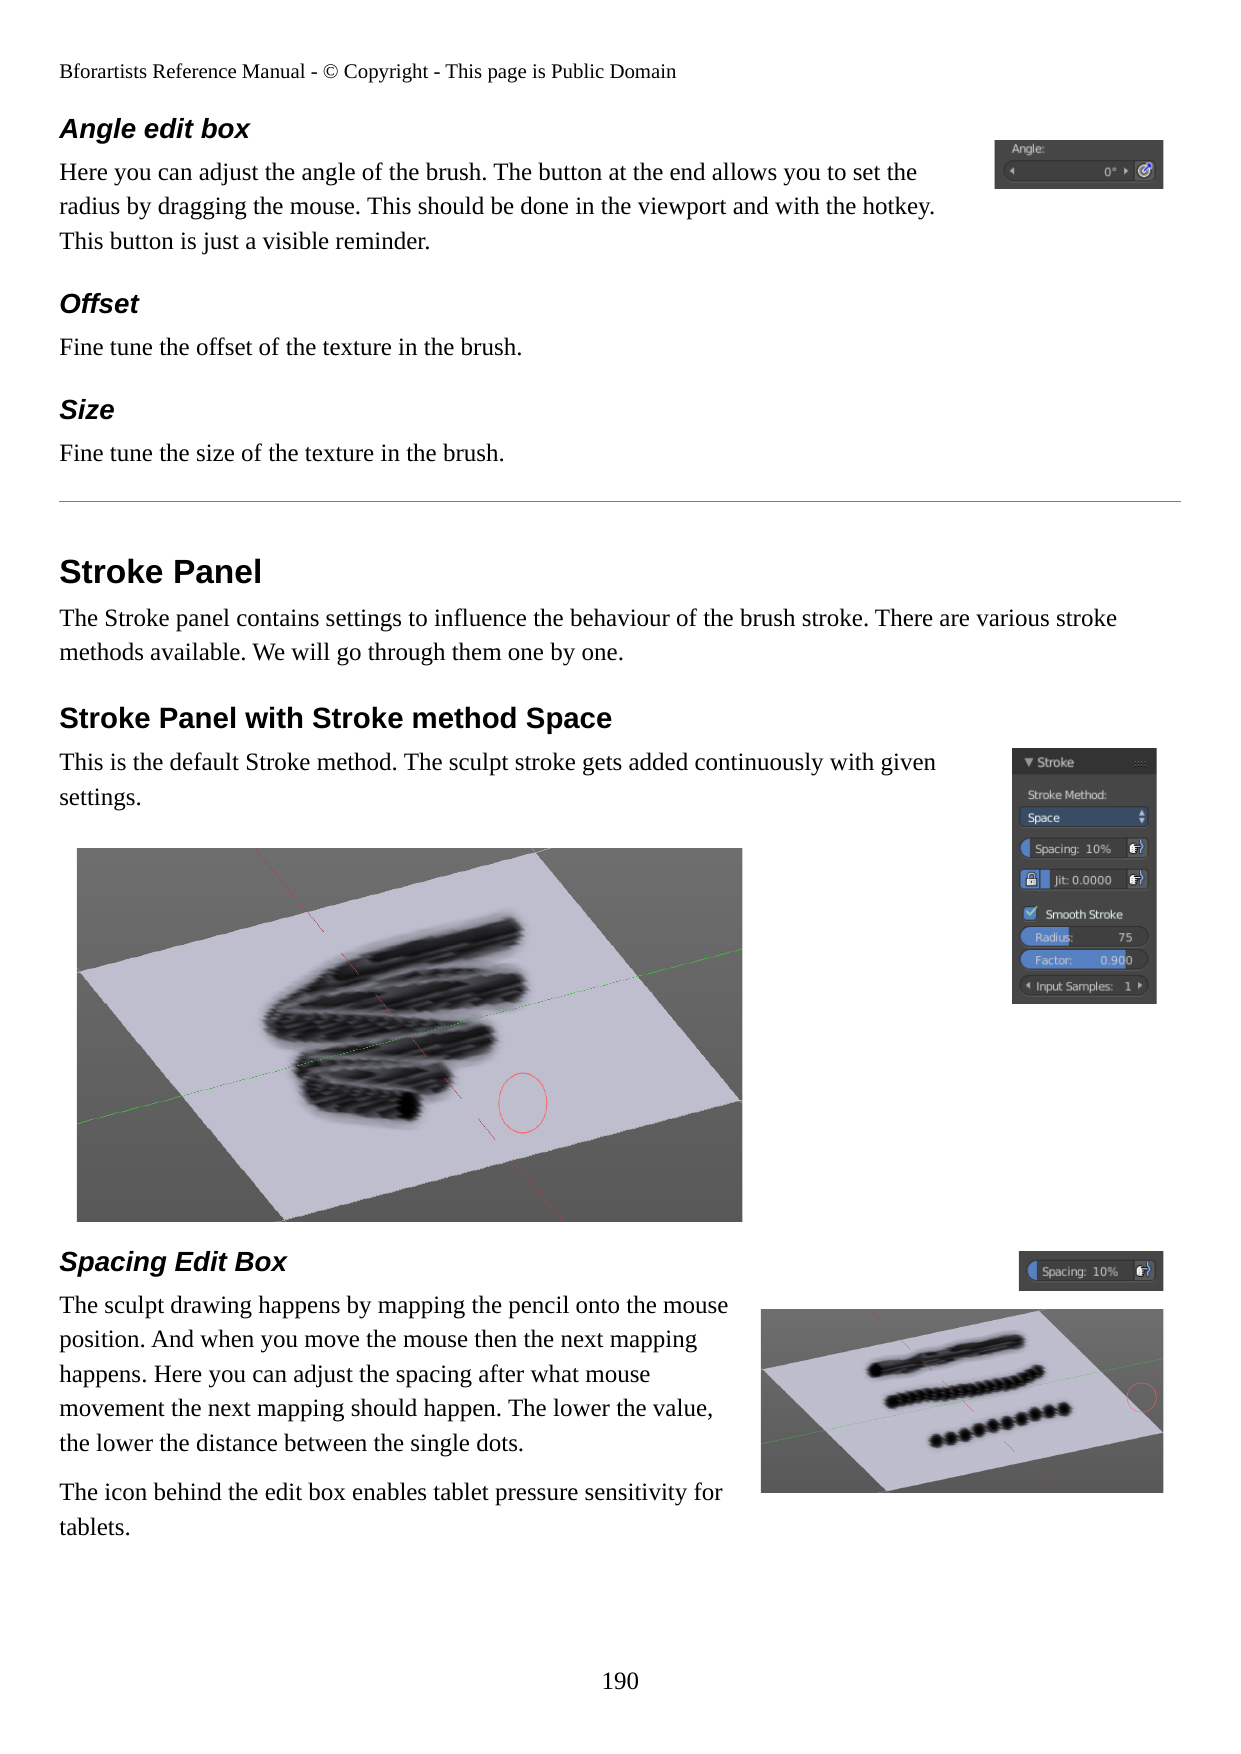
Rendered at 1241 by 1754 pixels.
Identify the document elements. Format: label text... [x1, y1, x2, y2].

subtitle Offset [59, 287, 1181, 319]
subtitle Stroke Panel with Stroke method Space [59, 701, 1181, 735]
text Fine tune the size of the texture in the brush. [59, 438, 1181, 467]
subtitle Spacing Edit Box [59, 1246, 1181, 1278]
text This is the default Stroke method. The sculpt stroke gets added continuously with given settings. [59, 747, 1181, 811]
picture [760, 1309, 1164, 1493]
text Fine tune the offset of the texture in the brush. [59, 332, 1181, 361]
text Here you can adjust the angle of the brush. The button at the end allows you to set the radius by dragging the mouse. This should be done in the viewport and with the hotkey. This button is just a visible reminder. [59, 157, 1181, 255]
text The icon behind the edit box enables tablet pressure sensitivity for tablets. [59, 1477, 1181, 1540]
subtitle Angle edit box [59, 113, 1181, 144]
subtitle Size [59, 393, 1181, 425]
text The sculpt drawing happens by mapping the pencil onto the mouse position. And when you move the mouse then the next mapping happens. Here you can adjust the spacing after what mouse movement the next mapping should happen. The lower the value, the lower the distance between the single dots. [59, 1290, 1181, 1457]
subtitle Stroke Panel [59, 552, 1181, 591]
text The Stroke panel contains settings to influence the behaviour of the brush stroke. There are various stroke methods available. We will go through them one by one. [59, 603, 1181, 666]
picture [76, 848, 743, 1222]
picture [1012, 748, 1157, 1004]
picture [1018, 1251, 1164, 1291]
picture [994, 140, 1164, 189]
